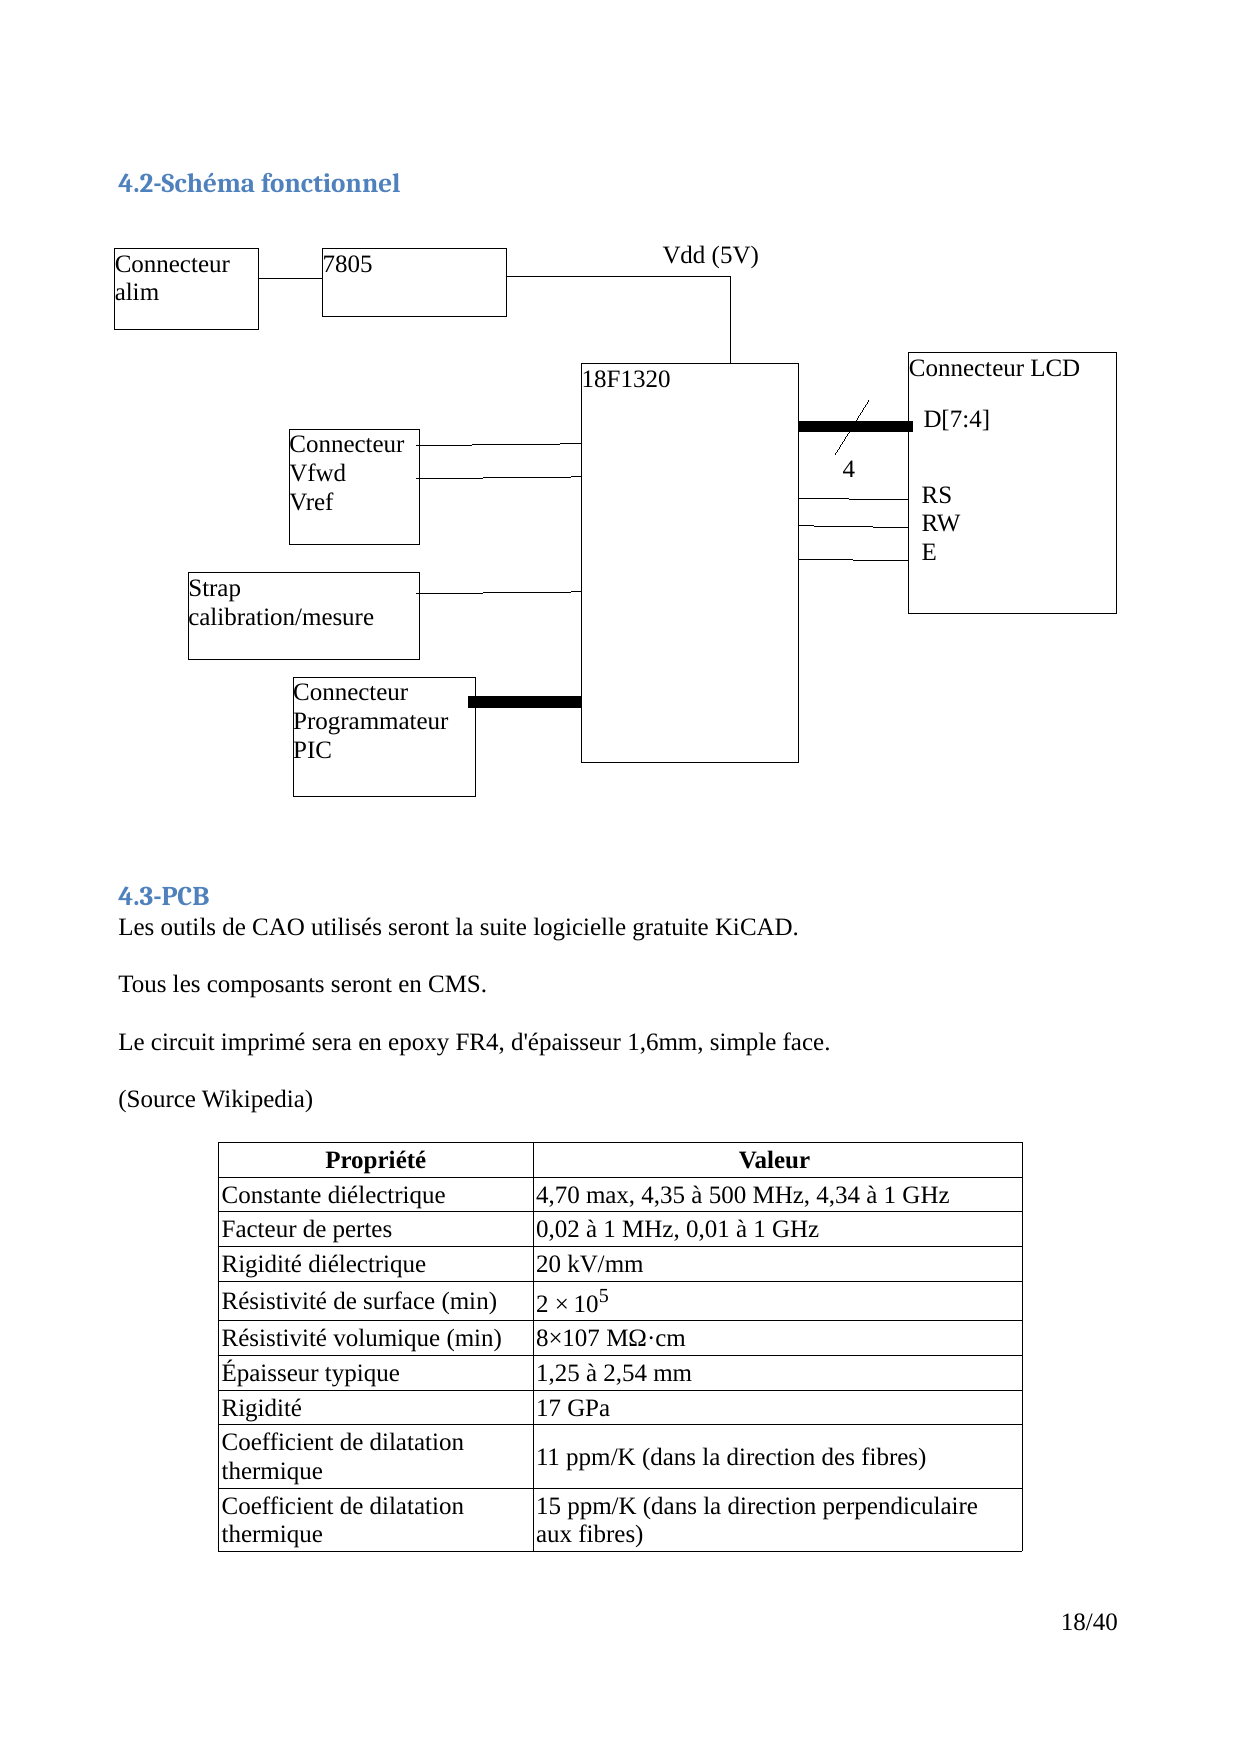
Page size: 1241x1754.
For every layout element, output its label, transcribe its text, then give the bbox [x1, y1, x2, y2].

table_cell Facteur de pertes [219, 1212, 533, 1246]
table_cell Constante diélectrique [219, 1178, 533, 1211]
table_cell Coefficient de dilatation thermique [219, 1489, 533, 1551]
text Tous les composants seront en CMS. [118, 969, 1122, 998]
text Les outils de CAO utilisés seront la suite logicielle gratuite KiCAD. [118, 912, 1122, 941]
text (Source Wikipedia) [118, 1084, 1122, 1113]
subtitle 4.2-Schéma fonctionnel [118, 168, 1122, 199]
table_cell 17 GPa [534, 1391, 1022, 1424]
table_cell Résistivité de surface (min) [219, 1282, 533, 1320]
table_cell 20 kV/mm [534, 1247, 1022, 1281]
table_cell 1,25 à 2,54 mm [534, 1356, 1022, 1390]
table_header Propriété [219, 1143, 533, 1177]
table_cell 11 ppm/K (dans la direction des fibres) [534, 1425, 1022, 1488]
table_cell 0,02 à 1 MHz, 0,01 à 1 GHz [534, 1212, 1022, 1246]
subtitle 4.3-PCB [118, 881, 1122, 912]
table_cell Rigidité [219, 1391, 533, 1424]
table_header Valeur [534, 1143, 1022, 1177]
table_cell Épaisseur typique [219, 1356, 533, 1390]
table_cell 4,70 max, 4,35 à 500 MHz, 4,34 à 1 GHz [534, 1178, 1022, 1211]
table_cell 15 ppm/K (dans la direction perpendiculaire aux fibres) [534, 1489, 1022, 1551]
table_cell Coefficient de dilatation thermique [219, 1425, 533, 1488]
text Le circuit imprimé sera en epoxy FR4, d'épaisseur 1,6mm, simple face. [118, 1027, 1122, 1056]
table_cell 8×107 MΩ·cm [534, 1321, 1022, 1355]
table_cell Résistivité volumique (min) [219, 1321, 533, 1355]
table_cell Rigidité diélectrique [219, 1247, 533, 1281]
table_cell 2 × 105 [534, 1282, 1022, 1320]
